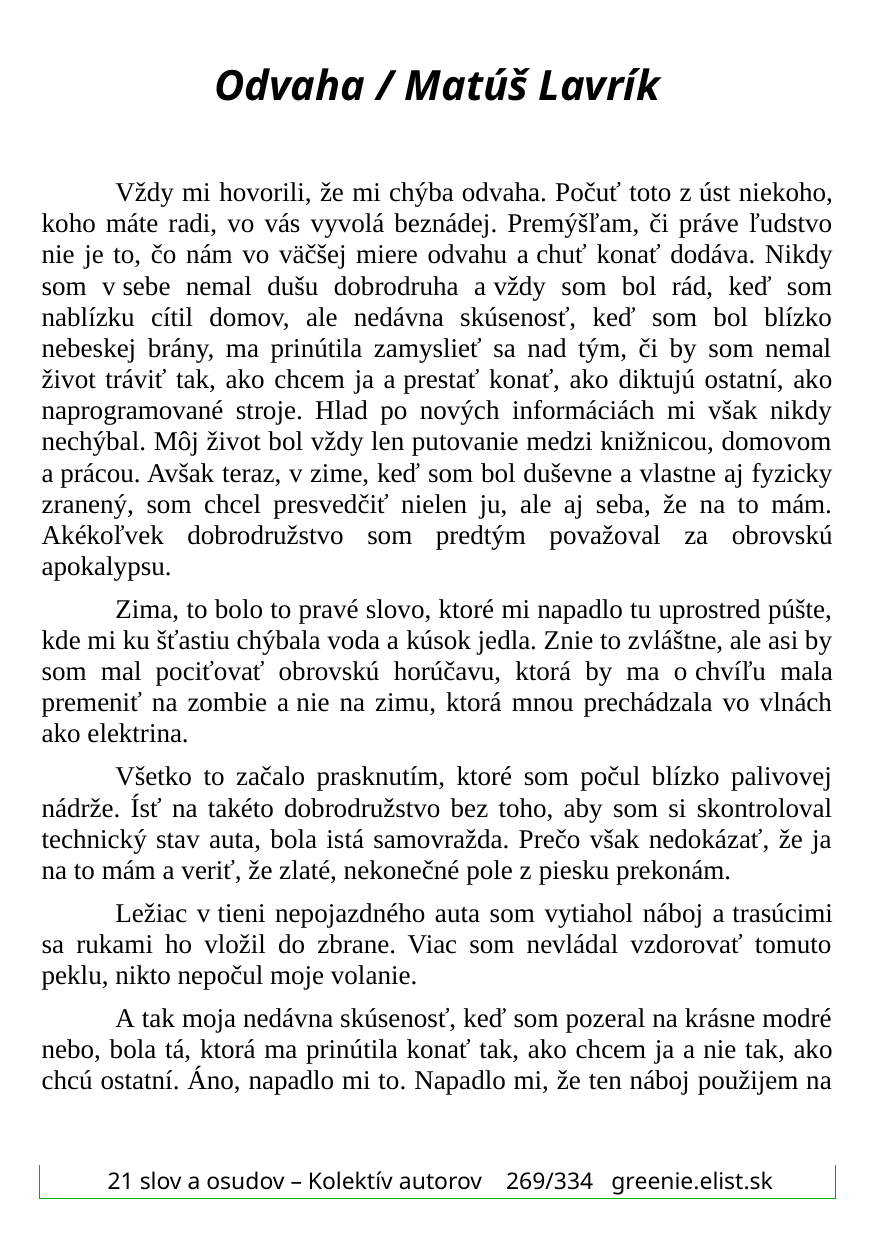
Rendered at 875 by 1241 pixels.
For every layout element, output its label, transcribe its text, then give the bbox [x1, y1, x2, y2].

text A tak moja nedávna skúsenosť, keď som pozeral na krásne modré nebo, bola tá, ktorá ma prinútila konať tak, ako chcem ja a nie tak, ako chcú ostatní. Áno, napadlo mi to. Napadlo mi, že ten náboj použijem na [41, 1002, 833, 1096]
text Zima, to bolo to pravé slovo, ktoré mi napadlo tu uprostred púšte, kde mi ku šťastiu chýbala voda a kúsok jedla. Znie to zvláštne, ale asi by som mal pociťovať obrovskú horúčavu, ktorá by ma o chvíľu mala premeniť na zombie a nie na zimu, ktorá mnou prechádzala vo vlnách ako elektrina. [41, 593, 833, 749]
text Vždy mi hovorili, že mi chýba odvaha. Počuť toto z úst niekoho, koho máte radi, vo vás vyvolá beznádej. Premýšľam, či práve ľudstvo nie je to, čo nám vo väčšej miere odvahu a chuť konať dodáva. Nikdy som v sebe nemal dušu dobrodruha a vždy som bol rád, keď som nablízku cítil domov, ale nedávna skúsenosť, keď som bol blízko nebeskej brány, ma prinútila zamyslieť sa nad tým, či by som nemal život tráviť tak, ako chcem ja a prestať konať, ako diktujú ostatní, ako naprogramované stroje. Hlad po nových informáciách mi však nikdy nechýbal. Môj život bol vždy len putovanie medzi knižnicou, domovom a prácou. Avšak teraz, v zime, keď som bol duševne a vlastne aj fyzicky zranený, som chcel presvedčiť nielen ju, ale aj seba, že na to mám. Akékoľvek dobrodružstvo som predtým považoval za obrovskú apokalypsu. [41, 176, 833, 581]
subtitle Odvaha / Matúš Lavrík [41, 56, 833, 113]
text Všetko to začalo prasknutím, ktoré som počul blízko palivovej nádrže. Ísť na takéto dobrodružstvo bez toho, aby som si skontroloval technický stav auta, bola istá samovražda. Prečo však nedokázať, že ja na to mám a veriť, že zlaté, nekonečné pole z piesku prekonám. [41, 761, 833, 885]
text Ležiac v tieni nepojazdného auta som vytiahol náboj a trasúcimi sa rukami ho vložil do zbrane. Viac som nevládal vzdorovať tomuto peklu, nikto nepočul moje volanie. [41, 897, 833, 990]
